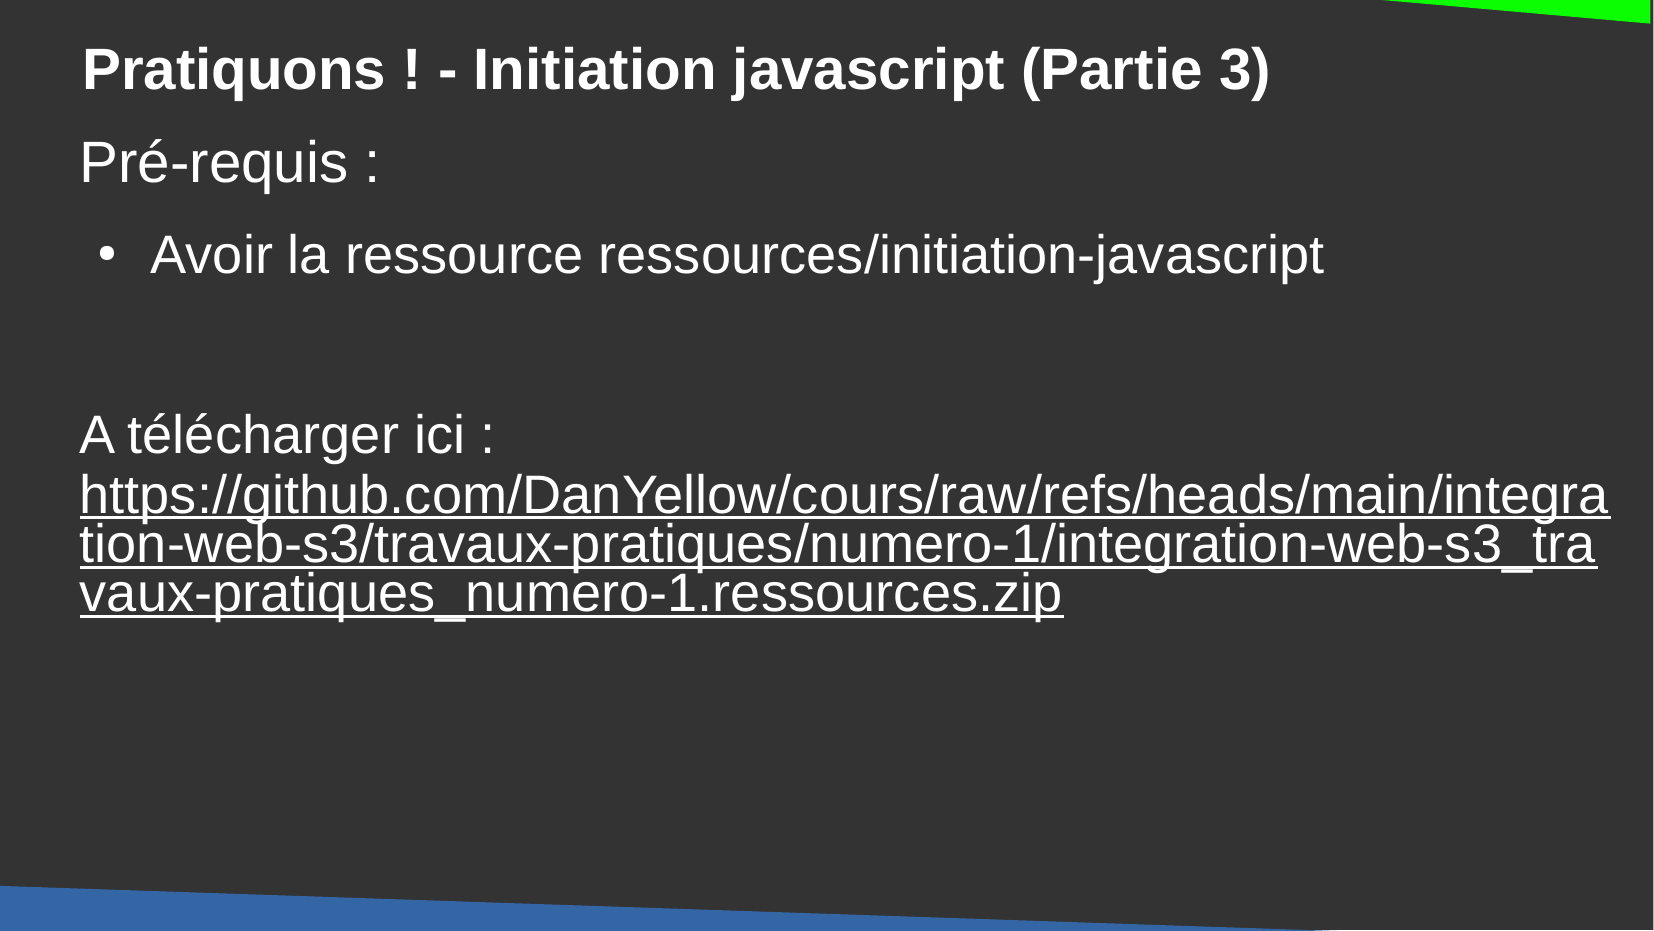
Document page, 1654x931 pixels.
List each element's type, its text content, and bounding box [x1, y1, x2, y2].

title Pratiquons ! - Initiation javascript (Partie 3) [82, 37, 1571, 114]
text_box [0, 885, 1337, 931]
text_box [1382, 0, 1651, 24]
list Pré-requis : Avoir la ressource ressources/initiation-javascript A télécharger ici : https://github.com/DanYellow/cours/raw/refs/heads/main/integration-web-s3/travaux-pratiques/numero-1/integration-web-s3_travaux-pratiques_numero-1.ressources.zip [79, 129, 1619, 715]
